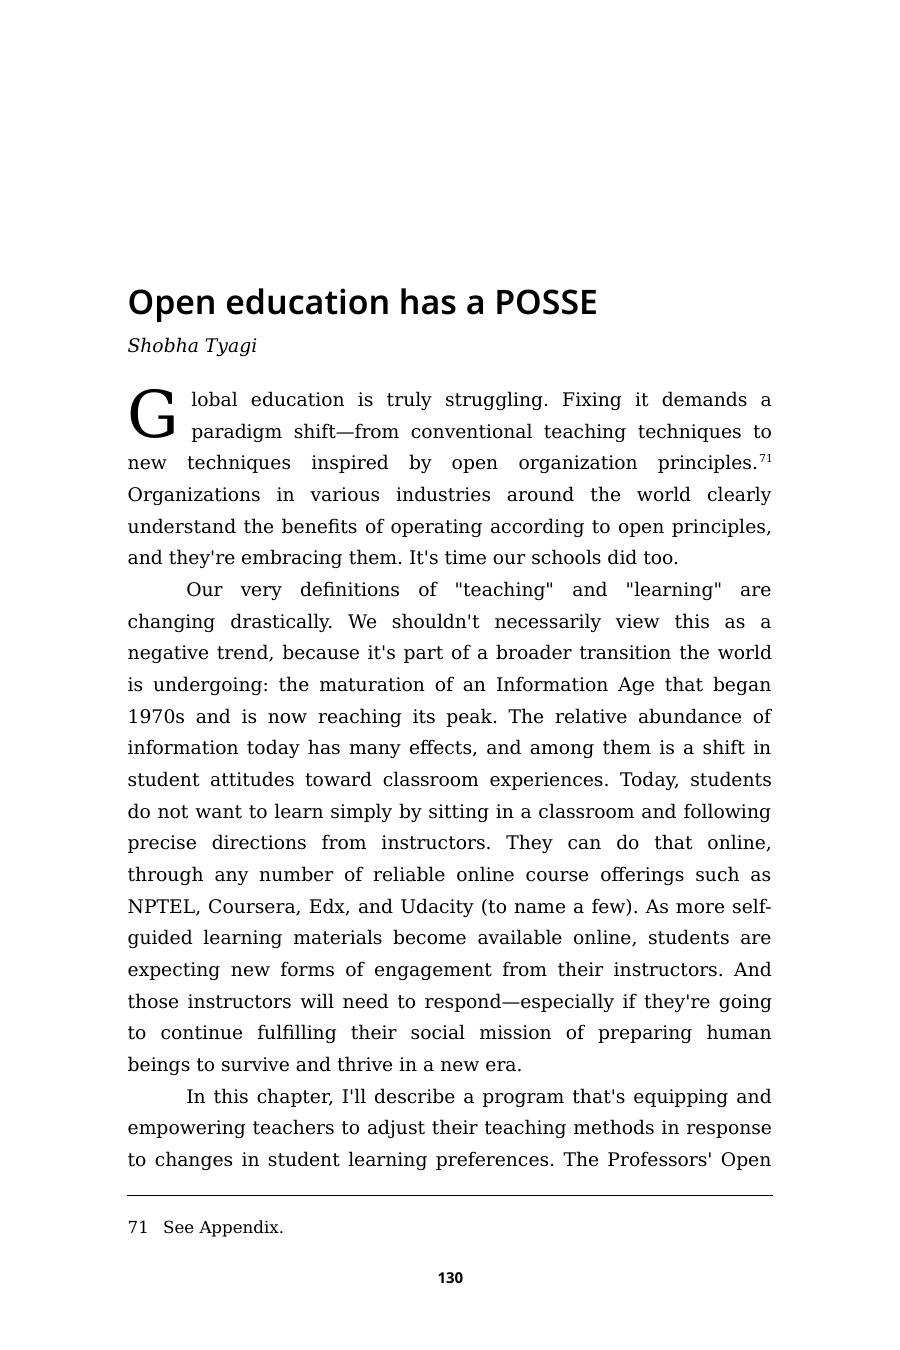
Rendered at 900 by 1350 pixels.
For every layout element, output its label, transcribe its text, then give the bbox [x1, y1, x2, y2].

subtitle Open education has a POSSE [127, 283, 772, 322]
text Shobha Tyagi [127, 335, 772, 357]
text See Appendix. [127, 1218, 772, 1237]
text Global education is truly struggling. Fixing it demands a paradigm shift—from conventional teaching techniques to new techniques inspired by open organization principles. Organizations in various industries around the world clearly understand the benefits of operating according to open principles, and they're embracing them. It's time our schools did too. [127, 389, 772, 569]
text In this chapter, I'll describe a program that's equipping and empowering teachers to adjust their teaching methods in response to changes in student learning preferences. The Professors' Open [127, 1086, 772, 1171]
text Our very definitions of "teaching" and "learning" are changing drastically. We shouldn't necessarily view this as a negative trend, because it's part of a broader transition the world is undergoing: the maturation of an Information Age that began 1970s and is now reaching its peak. The relative abundance of information today has many effects, and among them is a shift in student attitudes toward classroom experiences. Today, students do not want to learn simply by sitting in a classroom and following precise directions from instructors. They can do that online, through any number of reliable online course offerings such as NPTEL, Coursera, Edx, and Udacity (to name a few). As more self-guided learning materials become available online, students are expecting new forms of engagement from their instructors. And those instructors will need to respond—especially if they're going to continue fulfilling their social mission of preparing human beings to survive and thrive in a new era. [127, 579, 772, 1076]
